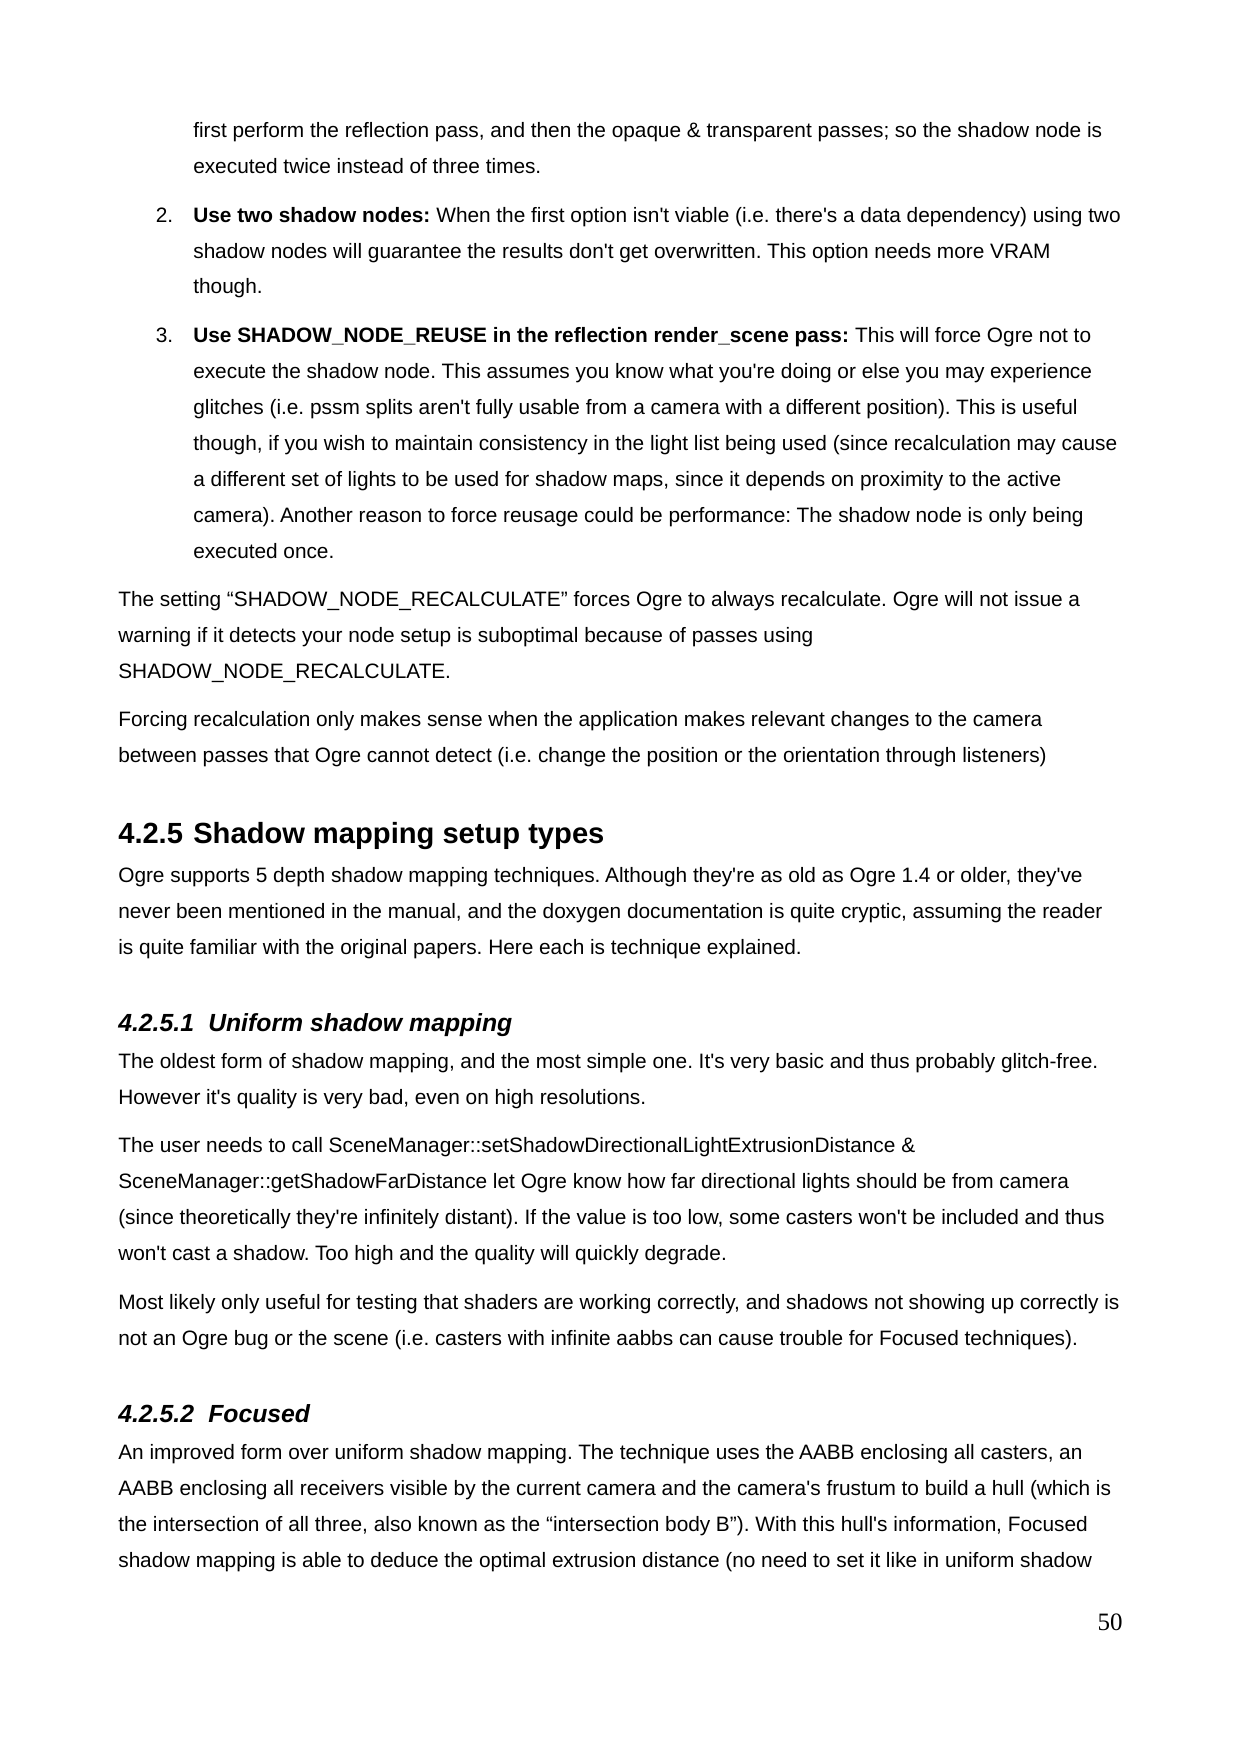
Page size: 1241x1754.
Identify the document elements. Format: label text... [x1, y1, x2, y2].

list Use two shadow nodes: When the first option isn't viable (i.e. there's a data dependency) using two shadow nodes will guarantee the results don't get overwritten. This option needs more VRAM though. [156, 202, 1122, 298]
text The setting “SHADOW_NODE_RECALCULATE” forces Ogre to always recalculate. Ogre will not issue a warning if it detects your node setup is suboptimal because of passes using SHADOW_NODE_RECALCULATE. [118, 587, 1122, 683]
subtitle Shadow mapping setup types [118, 817, 1122, 850]
subtitle Focused [118, 1399, 1122, 1427]
list Use SHADOW_NODE_REUSE in the reflection render_scene pass: This will force Ogre not to execute the shadow node. This assumes you know what you're doing or else you may experience glitches (i.e. pssm splits aren't fully usable from a camera with a different position). This is useful though, if you wish to maintain consistency in the light list being used (since recalculation may cause a different set of lights to be used for shadow maps, since it depends on proximity to the active camera). Another reason to force reusage could be performance: The shadow node is only being executed once. [156, 323, 1122, 562]
text An improved form over uniform shadow mapping. The technique uses the AABB enclosing all casters, an AABB enclosing all receivers visible by the current camera and the camera's frustum to build a hull (which is the intersection of all three, also known as the “intersection body B”). With this hull's information, Focused shadow mapping is able to deduce the optimal extrusion distance (no need to set it like in uniform shadow [118, 1440, 1122, 1572]
list first perform the reflection pass, and then the opaque & transparent passes; so the shadow node is executed twice instead of three times. [156, 118, 1122, 178]
text Ogre supports 5 depth shadow mapping techniques. Although they're as old as Ogre 1.4 or older, they've never been mentioned in the manual, and the doxygen documentation is quite cryptic, assuming the reader is quite familiar with the original papers. Here each is technique explained. [118, 863, 1122, 958]
text Most likely only useful for testing that shaders are working correctly, and shadows not showing up correctly is not an Ogre bug or the scene (i.e. casters with infinite aabbs can cause trouble for Focused techniques). [118, 1289, 1122, 1349]
text The oldest form of shadow mapping, and the most simple one. It's very basic and thus probably glitch-free. However it's quality is very bad, even on high resolutions. [118, 1049, 1122, 1109]
text The user needs to call SceneManager::setShadowDirectionalLightExtrusionDistance & SceneManager::getShadowFarDistance let Ogre know how far directional lights should be from camera (since theoretically they're infinitely distant). If the value is too low, some casters won't be included and thus won't cast a shadow. Too high and the quality will quickly degrade. [118, 1133, 1122, 1265]
subtitle Uniform shadow mapping [118, 1008, 1122, 1036]
text Forcing recalculation only makes sense when the application makes relevant changes to the camera between passes that Ogre cannot detect (i.e. change the position or the orientation through listeners) [118, 707, 1122, 767]
